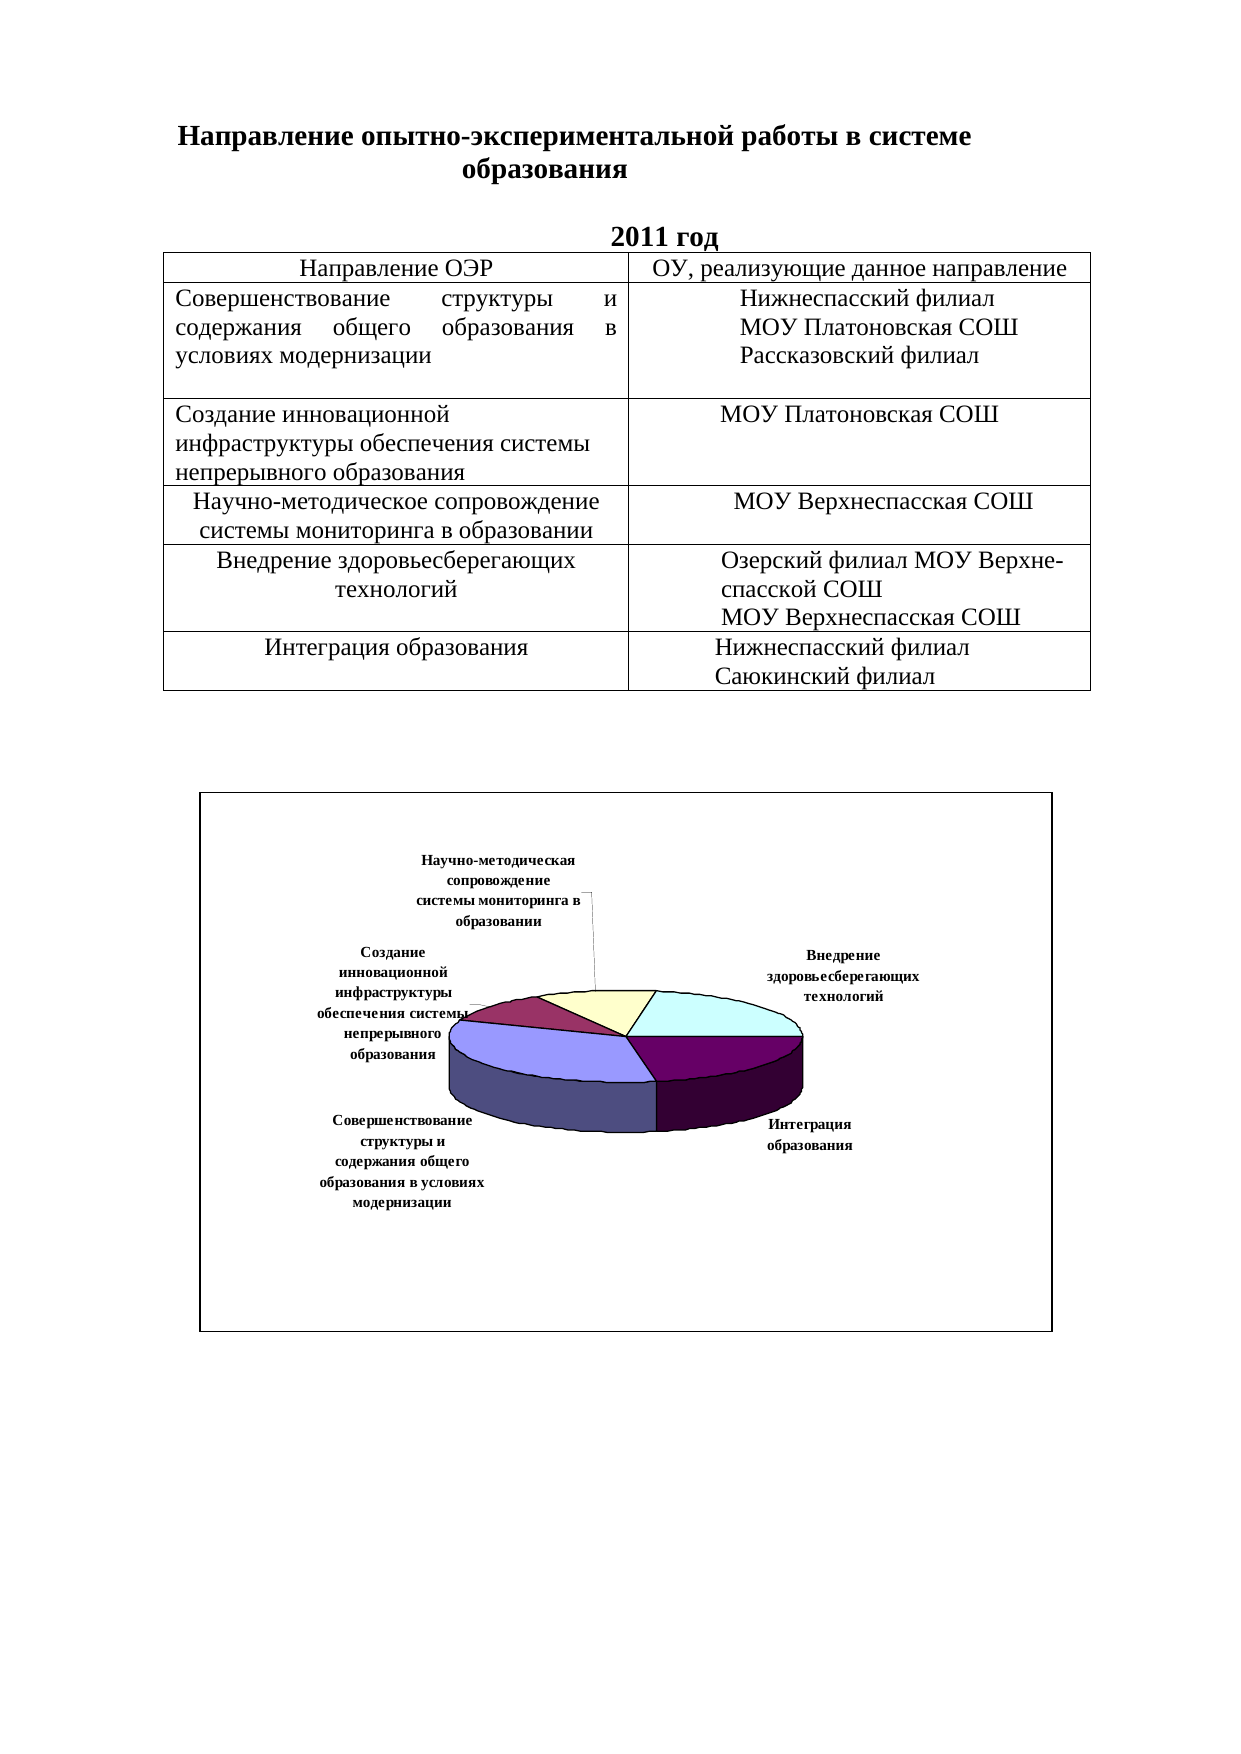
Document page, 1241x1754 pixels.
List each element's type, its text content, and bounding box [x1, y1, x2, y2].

text 2011 год [177, 219, 1152, 252]
table_header Направление ОЭР [164, 253, 628, 282]
table_cell Внедрение здоровьесберегающих технологий [164, 545, 628, 631]
text Направление опытно-экспериментальной работы в системе [177, 118, 1152, 152]
table_cell Интеграция образования [164, 632, 628, 690]
table_cell Научно-методическое сопровождение системы мониторинга в образовании [164, 486, 628, 544]
table_cell Озерский филиал МОУ Верхне- спасской СОШ МОУ Верхнеспасская СОШ [629, 545, 1090, 631]
table_cell Нижнеспасский филиал Саюкинский филиал [629, 632, 1090, 690]
table_cell Создание инновационной инфраструктуры обеспечения системы непрерывного образования [164, 399, 628, 485]
table_cell МОУ Верхнеспасская СОШ [629, 486, 1090, 544]
table_cell Совершенствование структуры и содержания общего образования в условиях модернизации [164, 283, 628, 398]
table_header ОУ, реализующие данное направление [629, 253, 1090, 282]
table_cell Нижнеспасский филиал МОУ Платоновская СОШ Рассказовский филиал [629, 283, 1090, 398]
table_cell МОУ Платоновская СОШ [629, 399, 1090, 485]
text образования [177, 152, 1152, 185]
